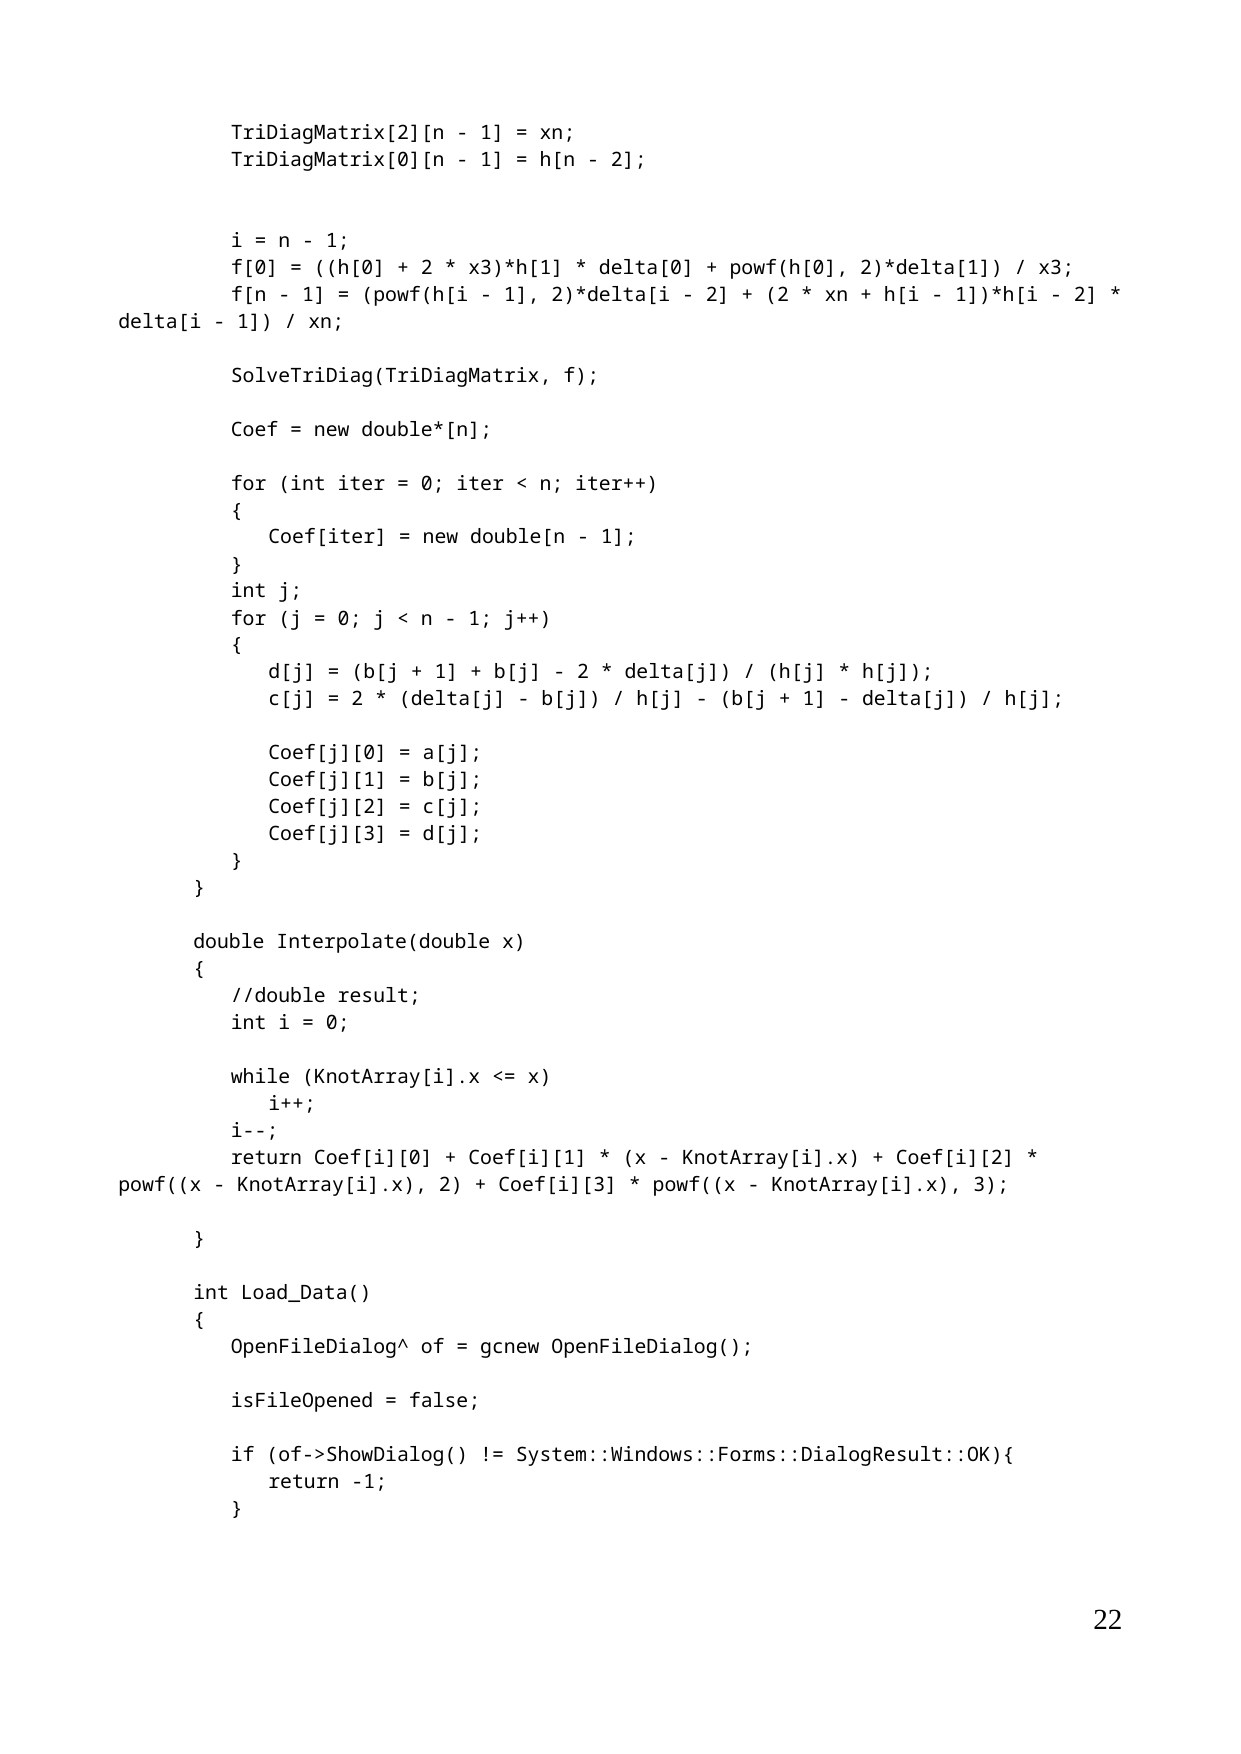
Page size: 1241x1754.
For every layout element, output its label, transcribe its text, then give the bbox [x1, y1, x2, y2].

text if (of->ShowDialog() != System::Windows::Forms::DialogResult::OK){ [118, 1440, 1122, 1467]
text SolveTriDiag(TriDiagMatrix, f); [118, 361, 1122, 388]
text { [118, 496, 1122, 523]
text } [118, 873, 1122, 901]
text for (int iter = 0; iter < n; iter++) [118, 469, 1122, 496]
text int j; [118, 577, 1122, 604]
text return -1; [118, 1467, 1122, 1494]
text Coef[iter] = new double[n - 1]; [118, 523, 1122, 550]
text Coef[j][0] = a[j]; [118, 739, 1122, 766]
text TriDiagMatrix[0][n - 1] = h[n - 2]; [118, 145, 1122, 172]
text f[0] = ((h[0] + 2 * x3)*h[1] * delta[0] + powf(h[0], 2)*delta[1]) / x3; [118, 253, 1122, 280]
text Coef = new double*[n]; [118, 415, 1122, 442]
text } [118, 1494, 1122, 1521]
text OpenFileDialog^ of = gcnew OpenFileDialog(); [118, 1332, 1122, 1359]
text for (j = 0; j < n - 1; j++) [118, 604, 1122, 631]
text Coef[j][2] = c[j]; [118, 793, 1122, 819]
text isFileOpened = false; [118, 1386, 1122, 1413]
text double Interpolate(double x) [118, 927, 1122, 954]
text int Load_Data() [118, 1278, 1122, 1305]
text //double result; [118, 981, 1122, 1008]
text i--; [118, 1116, 1122, 1143]
text { [118, 954, 1122, 981]
text int i = 0; [118, 1008, 1122, 1035]
text d[j] = (b[j + 1] + b[j] - 2 * delta[j]) / (h[j] * h[j]); [118, 658, 1122, 685]
text TriDiagMatrix[2][n - 1] = xn; [118, 118, 1122, 145]
text } [118, 847, 1122, 873]
text return Coef[i][0] + Coef[i][1] * (x - KnotArray[i].x) + Coef[i][2] * powf((x - KnotArray[i].x), 2) + Coef[i][3] * powf((x - KnotArray[i].x), 3); [118, 1143, 1122, 1197]
text Coef[j][1] = b[j]; [118, 766, 1122, 793]
text } [118, 550, 1122, 577]
text c[j] = 2 * (delta[j] - b[j]) / h[j] - (b[j + 1] - delta[j]) / h[j]; [118, 685, 1122, 712]
text while (KnotArray[i].x <= x) [118, 1062, 1122, 1089]
text } [118, 1224, 1122, 1251]
text Coef[j][3] = d[j]; [118, 819, 1122, 847]
text { [118, 631, 1122, 658]
text { [118, 1305, 1122, 1332]
text i++; [118, 1089, 1122, 1116]
text i = n - 1; [118, 226, 1122, 253]
text f[n - 1] = (powf(h[i - 1], 2)*delta[i - 2] + (2 * xn + h[i - 1])*h[i - 2] * delta[i - 1]) / xn; [118, 280, 1122, 334]
